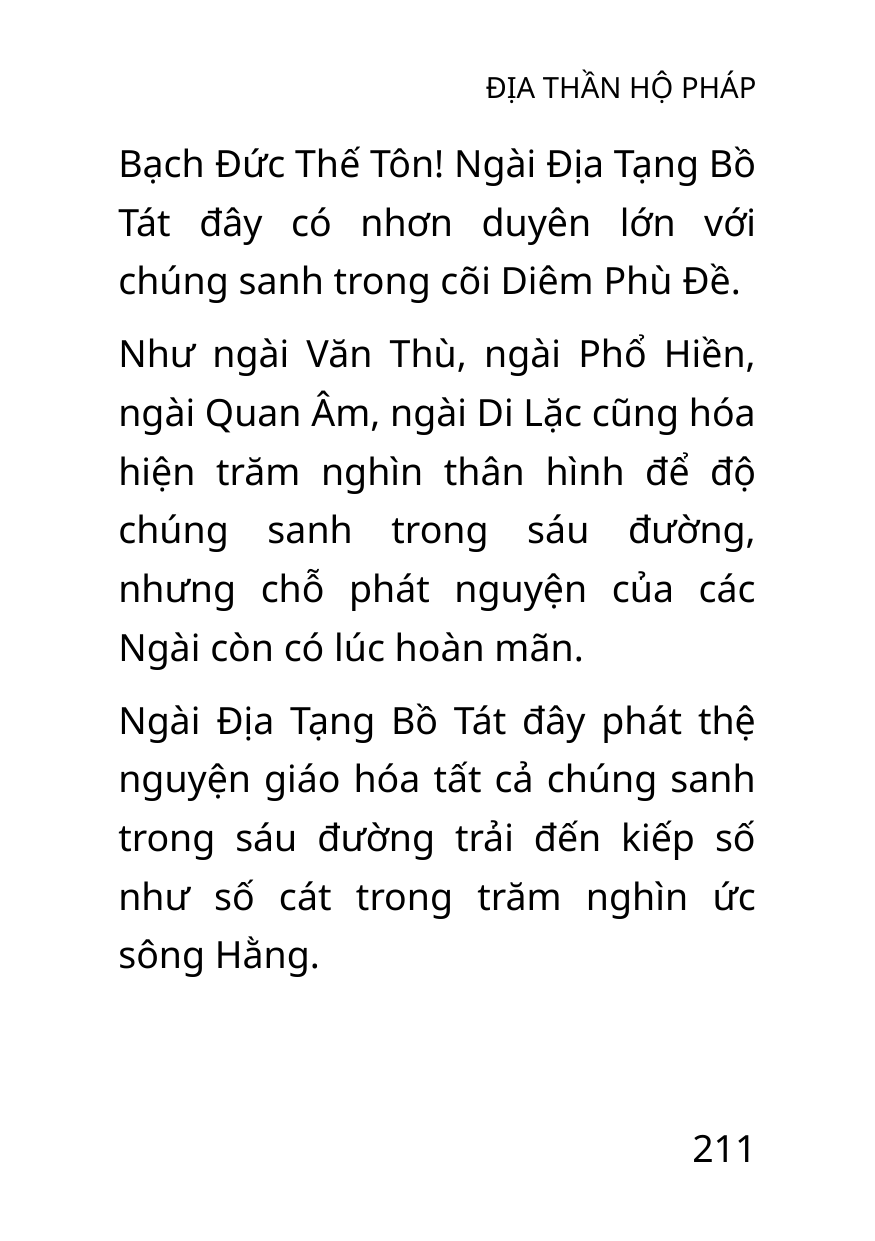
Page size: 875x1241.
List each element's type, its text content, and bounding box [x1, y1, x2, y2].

text Như ngài Văn Thù, ngài Phổ Hiền, ngài Quan Âm, ngài Di Lặc cũng hóa hiện trăm nghìn thân hình để độ chúng sanh trong sáu đường, nhưng chỗ phát nguyện của các Ngài còn có lúc hoàn mãn. [118, 328, 756, 672]
text Ngài Địa Tạng Bồ Tát đây phát thệ nguyện giáo hóa tất cả chúng sanh trong sáu đường trải đến kiếp số như số cát trong trăm nghìn ức sông Hằng. [118, 694, 756, 980]
text Bạch Đức Thế Tôn! Ngài Địa Tạng Bồ Tát đây có nhơn duyên lớn với chúng sanh trong cõi Diêm Phù Đề. [118, 137, 756, 306]
